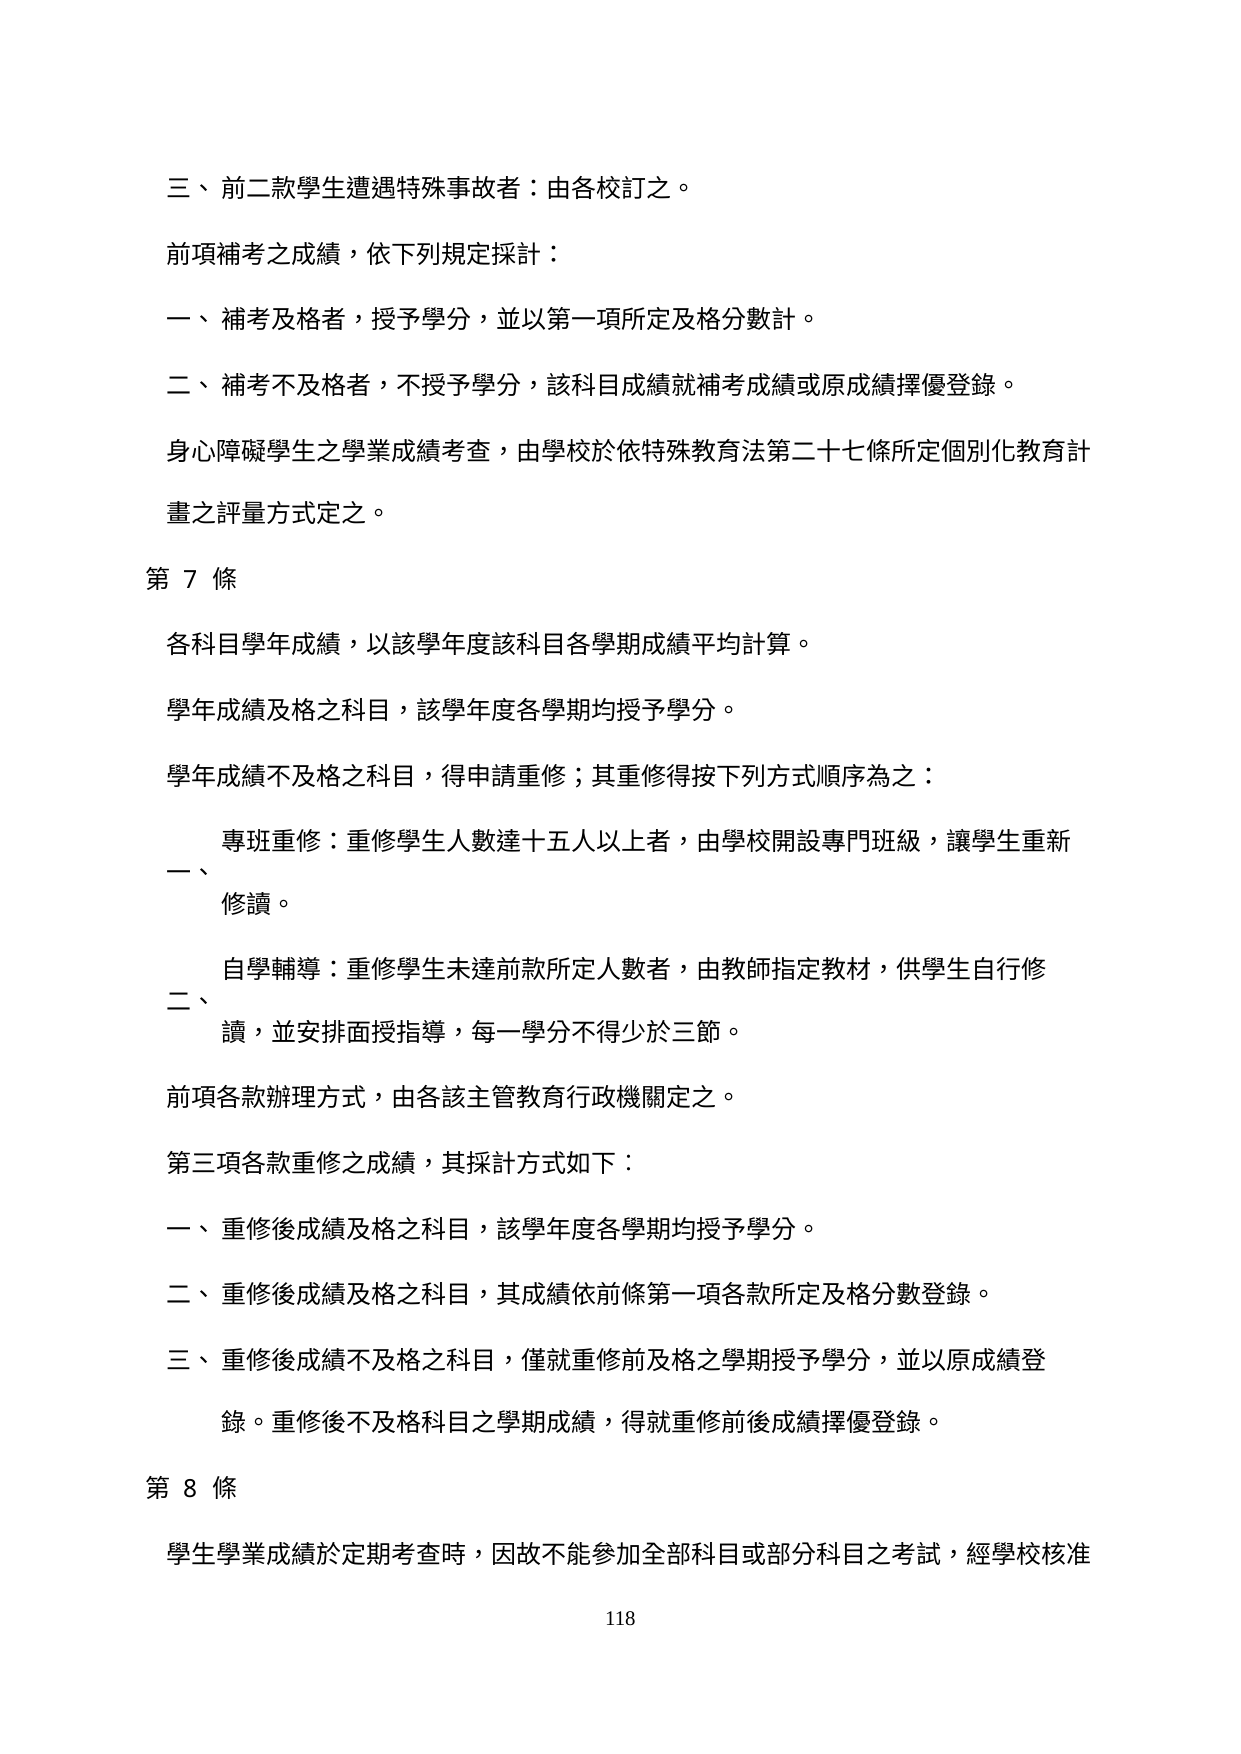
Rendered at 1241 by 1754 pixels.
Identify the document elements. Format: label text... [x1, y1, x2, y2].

table_cell 二、 [164, 1250, 220, 1315]
table_cell 學年成績不及格之科目，得申請重修；其重修得按下列方式順序為之： [164, 731, 1097, 797]
table_cell 一、 [164, 275, 220, 340]
table_cell 一、 [164, 797, 220, 925]
table_cell [143, 731, 164, 797]
table_cell 第 8 條 [143, 1444, 1097, 1509]
table_cell [143, 1053, 164, 1118]
table_cell [143, 925, 164, 1053]
table_cell 學生學業成績於定期考查時，因故不能參加全部科目或部分科目之考試，經學校核准 [164, 1509, 1097, 1575]
table_cell [143, 1315, 164, 1443]
table_cell 二、 [164, 340, 220, 406]
table_cell 三、 [164, 144, 220, 209]
table_cell [143, 665, 164, 731]
table_cell [143, 600, 164, 665]
table_cell 學年成績及格之科目，該學年度各學期均授予學分。 [164, 665, 1097, 731]
table_cell 前二款學生遭遇特殊事故者：由各校訂之。 [220, 144, 1097, 209]
table_cell 身心障礙學生之學業成績考查，由學校於依特殊教育法第二十七條所定個別化教育計畫之評量方式定之。 [164, 406, 1097, 534]
table_cell 補考不及格者，不授予學分，該科目成績就補考成績或原成績擇優登錄。 [220, 340, 1097, 406]
table_cell [143, 797, 164, 925]
table_cell [143, 1184, 164, 1250]
table_cell [143, 144, 164, 209]
table_cell 第三項各款重修之成績，其採計方式如下︰ [164, 1119, 1097, 1184]
table_cell [143, 209, 164, 275]
table_cell 前項補考之成績，依下列規定採計： [164, 209, 1097, 275]
table_cell [143, 340, 164, 406]
table_cell 前項各款辦理方式，由各該主管教育行政機關定之。 [164, 1053, 1097, 1118]
table_cell [143, 1119, 164, 1184]
table_cell 重修後成績不及格之科目，僅就重修前及格之學期授予學分，並以原成績登錄。重修後不及格科目之學期成績，得就重修前後成績擇優登錄。 [220, 1315, 1097, 1443]
table_cell 一、 [164, 1184, 220, 1250]
table_cell 重修後成績及格之科目，該學年度各學期均授予學分。 [220, 1184, 1097, 1250]
table_cell 二、 [164, 925, 220, 1053]
table_cell 各科目學年成績，以該學年度該科目各學期成績平均計算。 [164, 600, 1097, 665]
table_cell 三、 [164, 1315, 220, 1443]
table_cell [143, 406, 164, 534]
table_cell [143, 1509, 164, 1575]
table_cell 補考及格者，授予學分，並以第一項所定及格分數計。 [220, 275, 1097, 340]
table_cell [143, 275, 164, 340]
table_cell 自學輔導：重修學生未達前款所定人數者，由教師指定教材，供學生自行修讀，並安排面授指導，每一學分不得少於三節。 [220, 925, 1097, 1053]
table_cell 專班重修：重修學生人數達十五人以上者，由學校開設專門班級，讓學生重新修讀。 [220, 797, 1097, 925]
table_cell [143, 1250, 164, 1315]
table_cell 重修後成績及格之科目，其成績依前條第一項各款所定及格分數登錄。 [220, 1250, 1097, 1315]
table_cell 第 7 條 [143, 534, 1097, 600]
